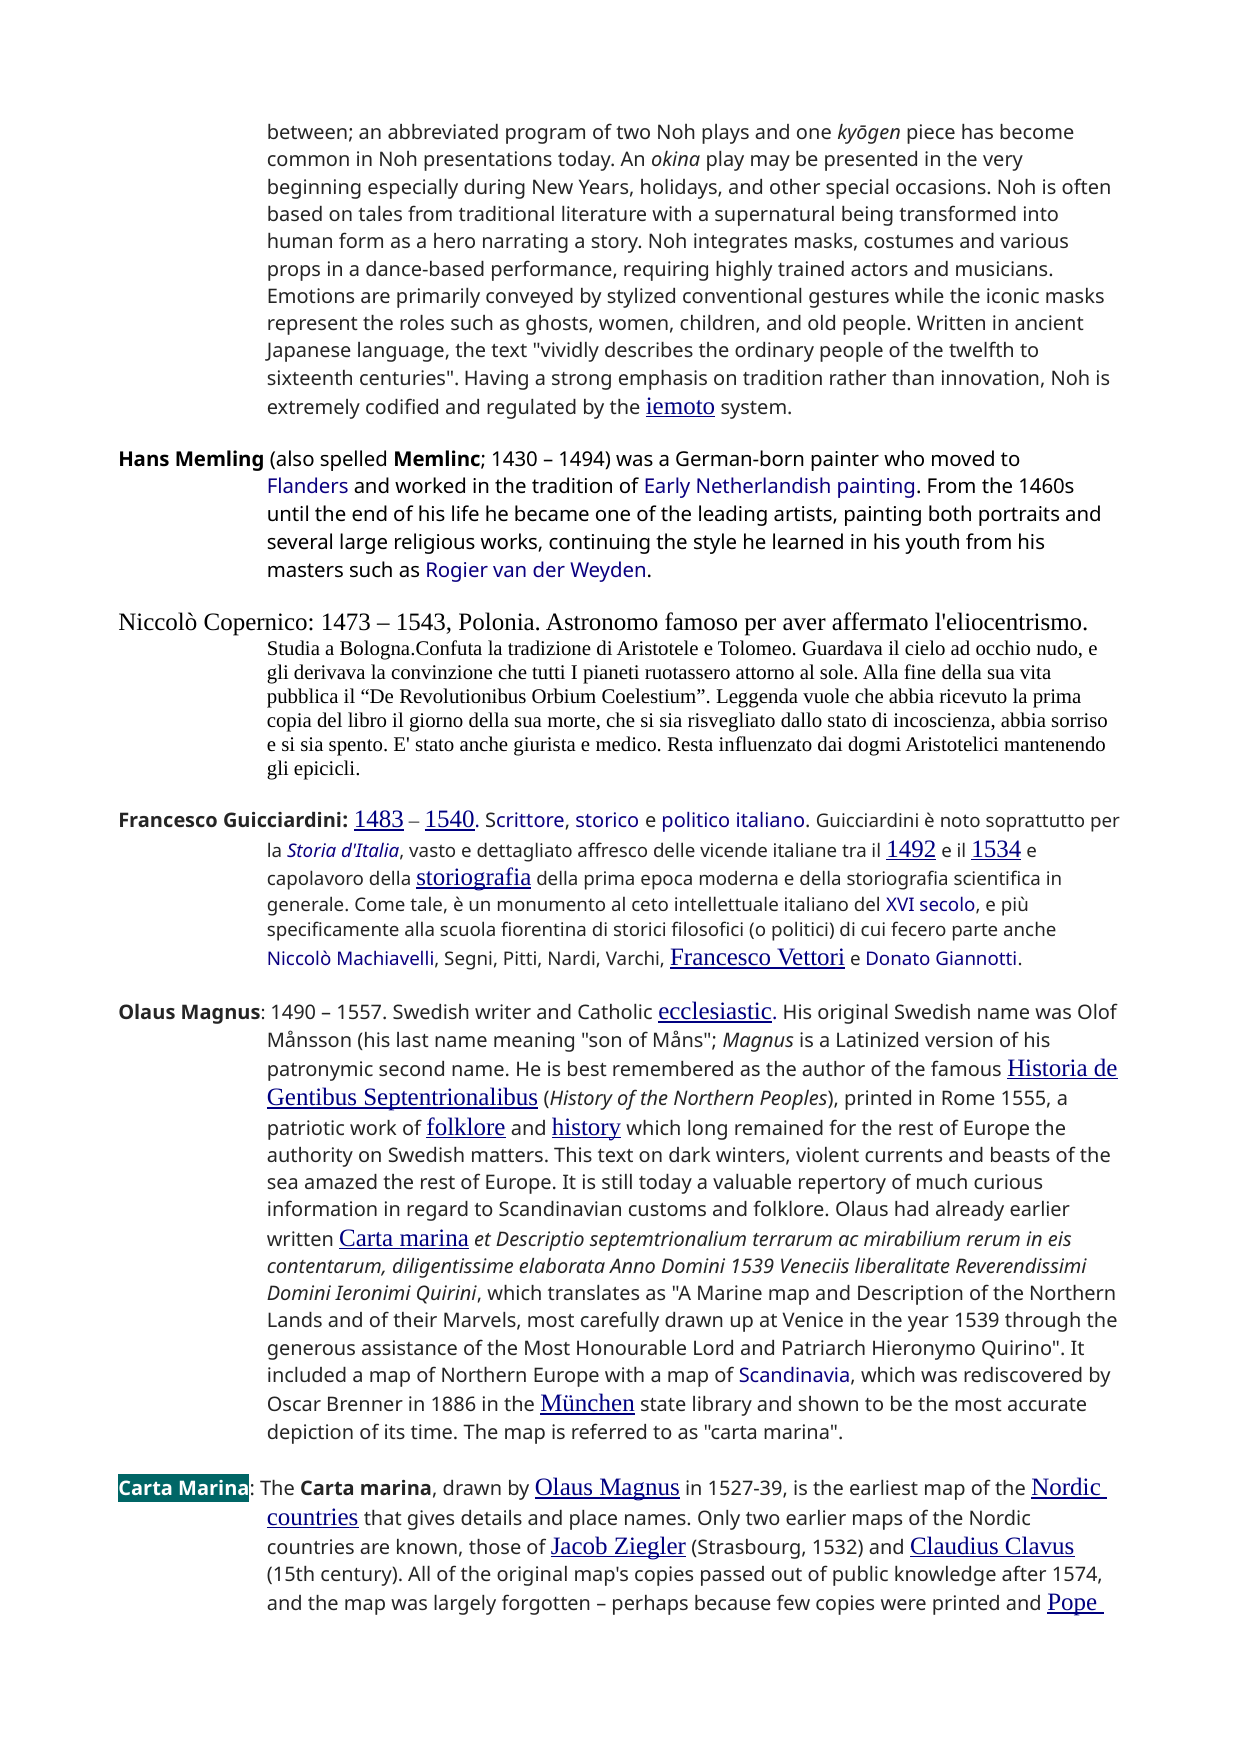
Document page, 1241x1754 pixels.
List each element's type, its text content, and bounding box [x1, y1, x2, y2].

text Carta Marina: The Carta marina, drawn by Olaus Magnus in 1527-39, is the earliest map of the Nordic countries that gives details and place names. Only two earlier maps of the Nordic countries are known, those of Jacob Ziegler (Strasbourg, 1532) and Claudius Clavus (15th century). All of the original map's copies passed out of public knowledge after 1574, and the map was largely forgotten – perhaps because few copies were printed and Pope [118, 1472, 1122, 1617]
text Hans Memling (also spelled Memlinc; 1430 – 1494) was a German-born painter who moved to Flanders and worked in the tradition of Early Netherlandish painting. From the 1460s until the end of his life he became one of the leading artists, painting both portraits and several large religious works, continuing the style he learned in his youth from his masters such as Rogier van der Weyden. [118, 444, 1122, 583]
text Francesco Guicciardini: 1483 – 1540. Scrittore, storico e politico italiano. Guicciardini è noto soprattutto per la Storia d'Italia, vasto e dettagliato affresco delle vicende italiane tra il 1492 e il 1534 e capolavoro della storiografia della prima epoca moderna e della storiografia scientifica in generale. Come tale, è un monumento al ceto intellettuale italiano del XVI secolo, e più specificamente alla scuola fiorentina di storici filosofici (o politici) di cui fecero parte anche Niccolò Machiavelli, Segni, Pitti, Nardi, Varchi, Francesco Vettori e Donato Giannotti. [118, 804, 1122, 971]
text Olaus Magnus: 1490 – 1557. Swedish writer and Catholic ecclesiastic. His original Swedish name was Olof Månsson (his last name meaning "son of Måns"; Magnus is a Latinized version of his patronymic second name. He is best remembered as the author of the famous Historia de Gentibus Septentrionalibus (History of the Northern Peoples), printed in Rome 1555, a patriotic work of folklore and history which long remained for the rest of Europe the authority on Swedish matters. This text on dark winters, violent currents and beasts of the sea amazed the rest of Europe. It is still today a valuable repertory of much curious information in regard to Scandinavian customs and folklore. Olaus had already earlier written Carta marina et Descriptio septemtrionalium terrarum ac mirabilium rerum in eis contentarum, diligentissime elaborata Anno Domini 1539 Veneciis liberalitate Reverendissimi Domini Ieronimi Quirini, which translates as "A Marine map and Description of the Northern Lands and of their Marvels, most carefully drawn up at Venice in the year 1539 through the generous assistance of the Most Honourable Lord and Patriarch Hieronymo Quirino". It included a map of Northern Europe with a map of Scandinavia, which was rediscovered by Oscar Brenner in 1886 in the München state library and shown to be the most accurate depiction of its time. The map is referred to as "carta marina". [118, 996, 1122, 1445]
text Niccolò Copernico: 1473 – 1543, Polonia. Astronomo famoso per aver affermato l'eliocentrismo. Studia a Bologna.Confuta la tradizione di Aristotele e Tolomeo. Guardava il cielo ad occhio nudo, e gli derivava la convinzione che tutti I pianeti ruotassero attorno al sole. Alla fine della sua vita pubblica il “De Revolutionibus Orbium Coelestium”. Leggenda vuole che abbia ricevuto la prima copia del libro il giorno della sua morte, che si sia risvegliato dallo stato di incoscienza, abbia sorriso e si sia spento. E' stato anche giurista e medico. Resta influenzato dai dogmi Aristotelici mantenendo gli epicicli. [118, 607, 1122, 780]
text between; an abbreviated program of two Noh plays and one kyōgen piece has become common in Noh presentations today. An okina play may be presented in the very beginning especially during New Years, holidays, and other special occasions. Noh is often based on tales from traditional literature with a supernatural being transformed into human form as a hero narrating a story. Noh integrates masks, costumes and various props in a dance-based performance, requiring highly trained actors and musicians. Emotions are primarily conveyed by stylized conventional gestures while the iconic masks represent the roles such as ghosts, women, children, and old people. Written in ancient Japanese language, the text "vividly describes the ordinary people of the twelfth to sixteenth centuries". Having a strong emphasis on tradition rather than innovation, Noh is extremely codified and regulated by the iemoto system. [118, 118, 1122, 420]
